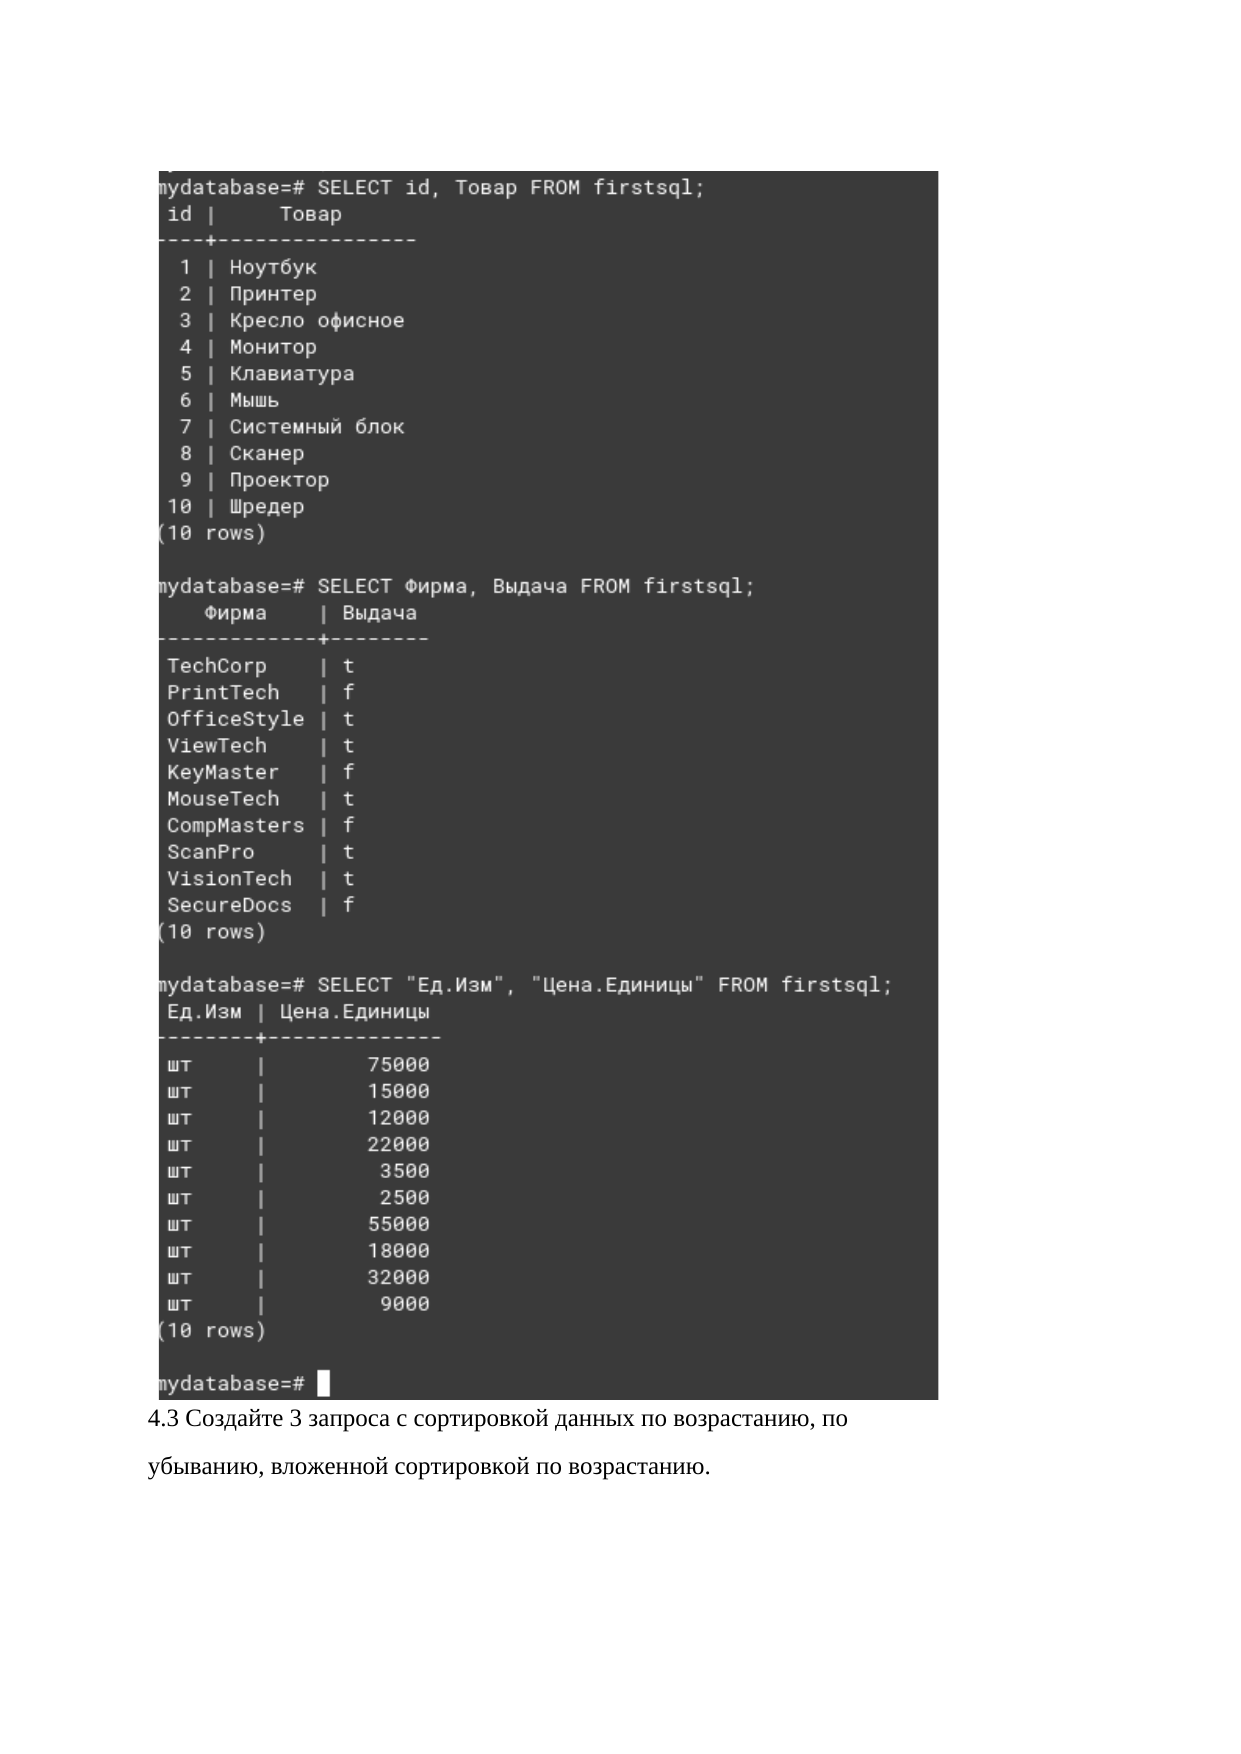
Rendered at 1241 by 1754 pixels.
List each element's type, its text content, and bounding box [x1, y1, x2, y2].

picture [158, 171, 939, 1400]
text 4.3 Создайте 3 запроса с сортировкой данных по возрастанию, по [148, 1403, 1152, 1432]
text убыванию, вложенной сортировкой по возрастанию. [148, 1451, 1152, 1480]
